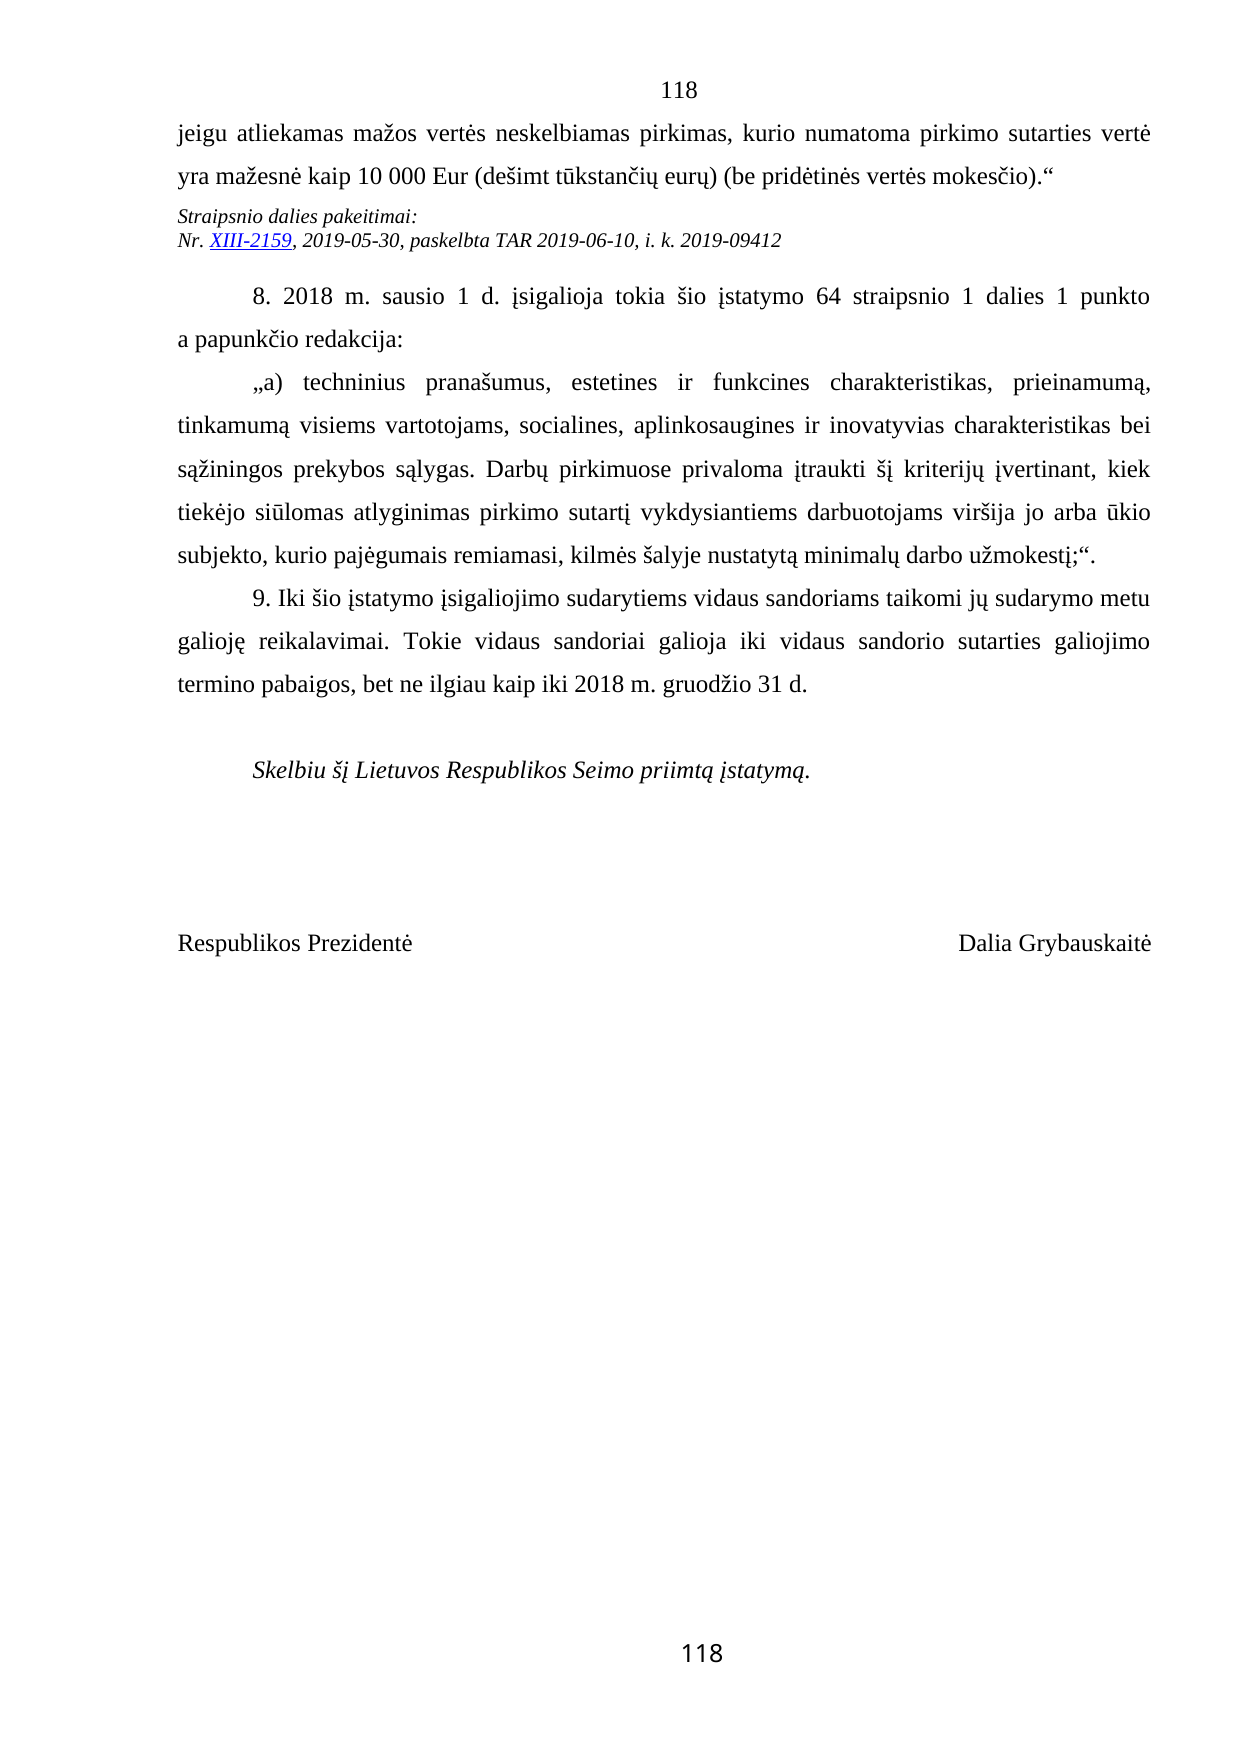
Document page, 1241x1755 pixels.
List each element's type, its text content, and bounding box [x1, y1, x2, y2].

text Respublikos Prezidentė Dalia Grybauskaitė [177, 928, 1152, 957]
text 8. 2018 m. sausio 1 d. įsigalioja tokia šio įstatymo 64 straipsnio 1 dalies 1 punkto a papunkčio redakcija: [177, 281, 1152, 353]
text Nr. XIII-2159, 2019-05-30, paskelbta TAR 2019-06-10, i. k. 2019-09412 [177, 228, 1152, 252]
text 9. Iki šio įstatymo įsigaliojimo sudarytiems vidaus sandoriams taikomi jų sudarymo metu galioję reikalavimai. Tokie vidaus sandoriai galioja iki vidaus sandorio sutarties galiojimo termino pabaigos, bet ne ilgiau kaip iki 2018 m. gruodžio 31 d. [177, 583, 1152, 698]
text „a) techninius pranašumus, estetines ir funkcines charakteristikas, prieinamumą, tinkamumą visiems vartotojams, socialines, aplinkosaugines ir inovatyvias charakteristikas bei sąžiningos prekybos sąlygas. Darbų pirkimuose privaloma įtraukti šį kriterijų įvertinant, kiek tiekėjo siūlomas atlyginimas pirkimo sutartį vykdysiantiems darbuotojams viršija jo arba ūkio subjekto, kurio pajėgumais remiamasi, kilmės šalyje nustatytą minimalų darbo užmokestį;“. [177, 367, 1152, 569]
text Skelbiu šį Lietuvos Respublikos Seimo priimtą įstatymą. [177, 756, 1152, 784]
text jeigu atliekamas mažos vertės neskelbiamas pirkimas, kurio numatoma pirkimo sutarties vertė yra mažesnė kaip 10 000 Eur (dešimt tūkstančių eurų) (be pridėtinės vertės mokesčio).“ [177, 118, 1152, 190]
text Straipsnio dalies pakeitimai: [177, 204, 1152, 228]
